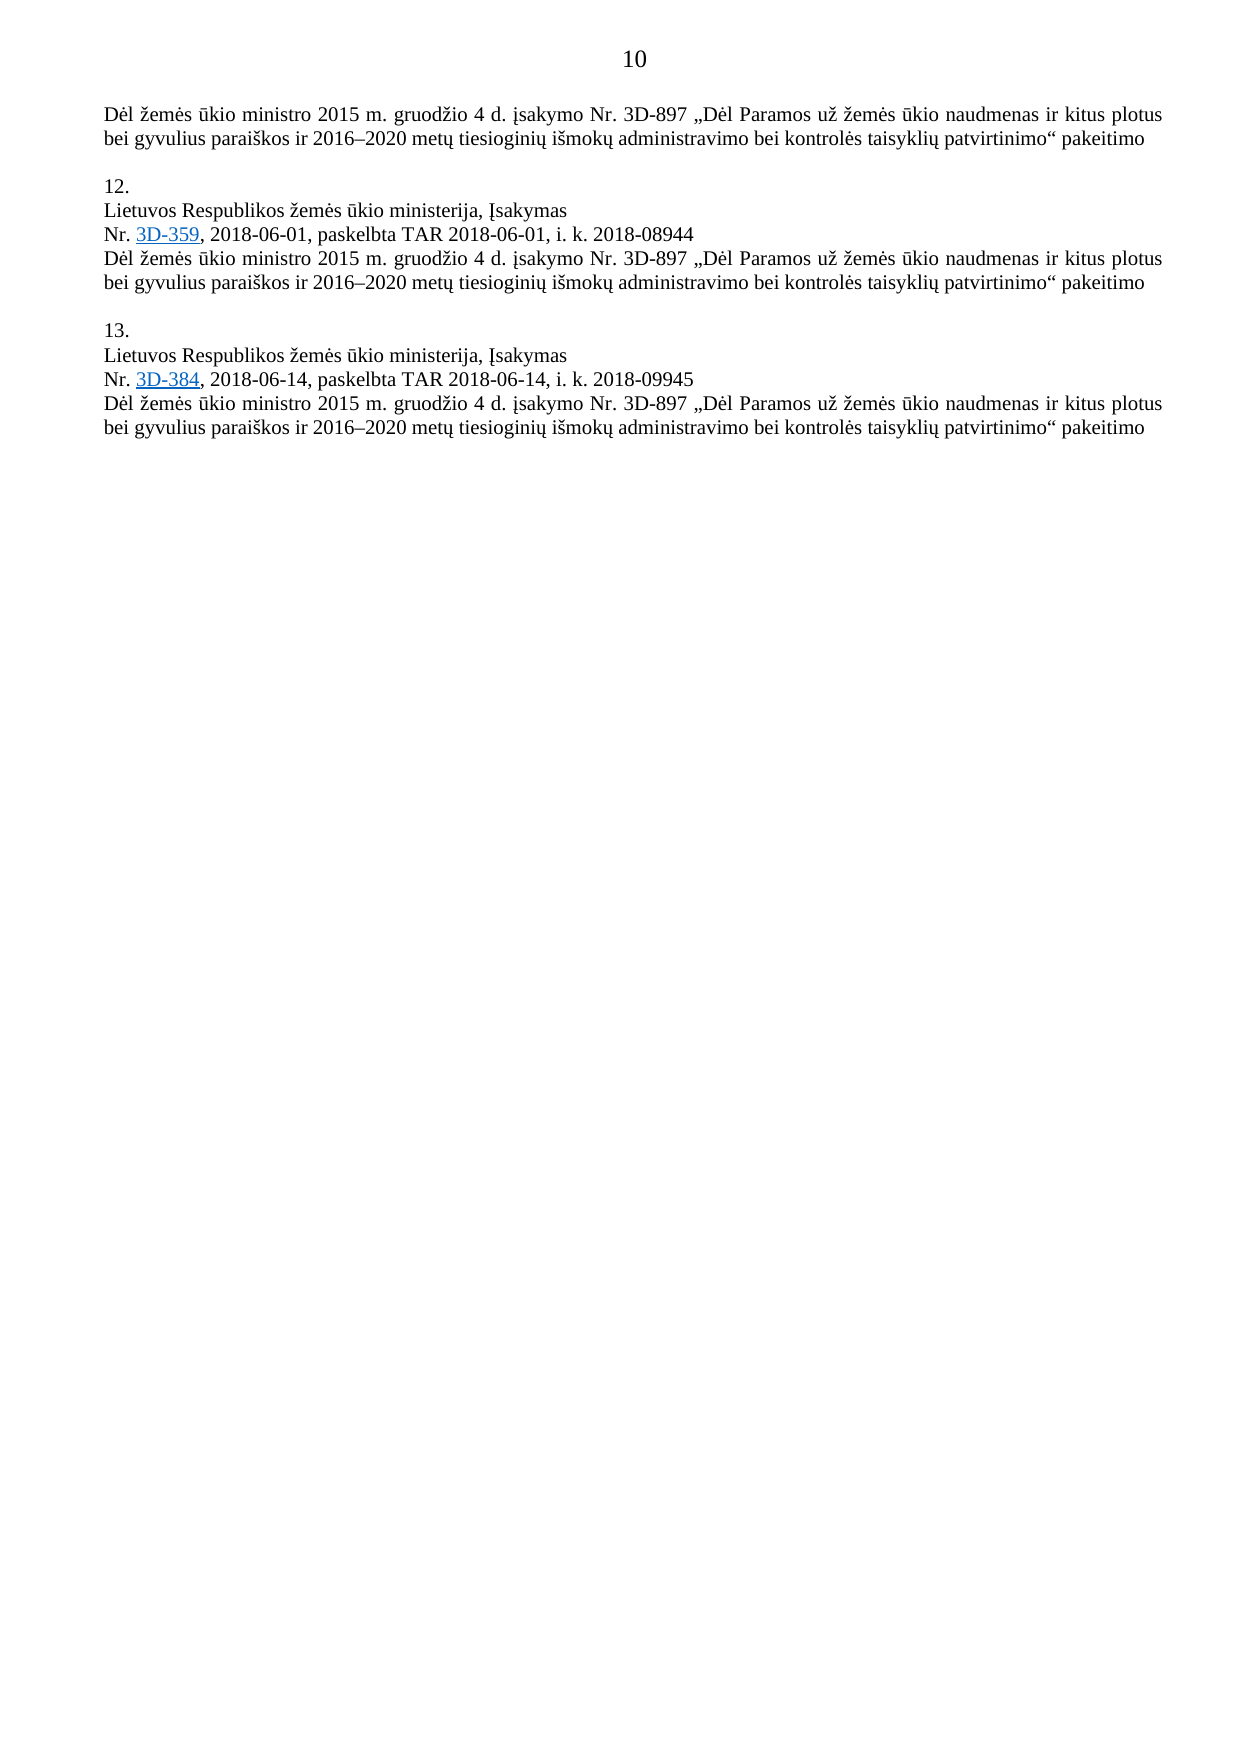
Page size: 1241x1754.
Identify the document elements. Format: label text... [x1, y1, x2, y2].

text Dėl žemės ūkio ministro 2015 m. gruodžio 4 d. įsakymo Nr. 3D-897 „Dėl Paramos už žemės ūkio naudmenas ir kitus plotus bei gyvulius paraiškos ir 2016–2020 metų tiesioginių išmokų administravimo bei kontrolės taisyklių patvirtinimo“ pakeitimo [103, 102, 1165, 150]
text Dėl žemės ūkio ministro 2015 m. gruodžio 4 d. įsakymo Nr. 3D-897 „Dėl Paramos už žemės ūkio naudmenas ir kitus plotus bei gyvulius paraiškos ir 2016–2020 metų tiesioginių išmokų administravimo bei kontrolės taisyklių patvirtinimo“ pakeitimo [103, 246, 1165, 294]
text Dėl žemės ūkio ministro 2015 m. gruodžio 4 d. įsakymo Nr. 3D-897 „Dėl Paramos už žemės ūkio naudmenas ir kitus plotus bei gyvulius paraiškos ir 2016–2020 metų tiesioginių išmokų administravimo bei kontrolės taisyklių patvirtinimo“ pakeitimo [103, 391, 1165, 439]
text Lietuvos Respublikos žemės ūkio ministerija, Įsakymas [103, 198, 1165, 222]
text Lietuvos Respublikos žemės ūkio ministerija, Įsakymas [103, 342, 1165, 367]
text Nr. 3D-384, 2018-06-14, paskelbta TAR 2018-06-14, i. k. 2018-09945 [103, 367, 1165, 391]
text Nr. 3D-359, 2018-06-01, paskelbta TAR 2018-06-01, i. k. 2018-08944 [103, 222, 1165, 246]
text 13. [103, 318, 1165, 342]
text 12. [103, 174, 1165, 198]
